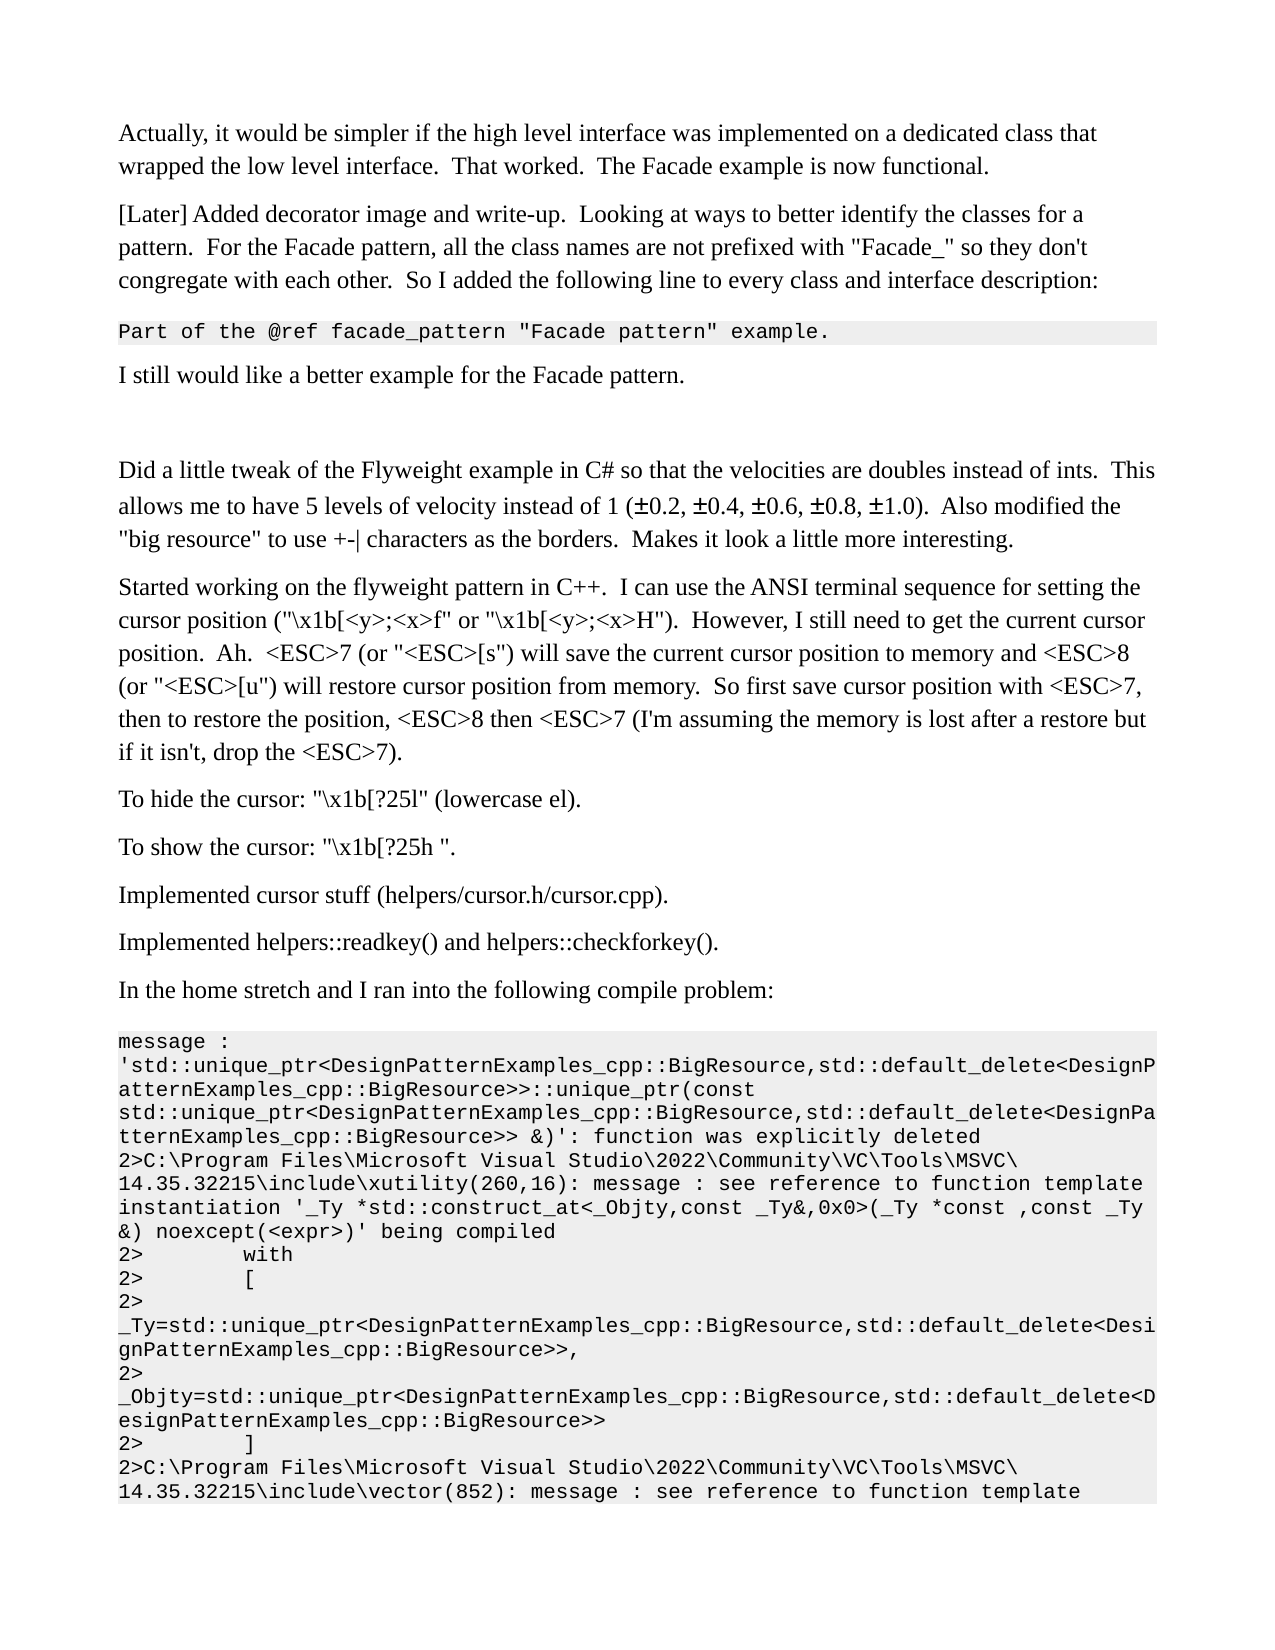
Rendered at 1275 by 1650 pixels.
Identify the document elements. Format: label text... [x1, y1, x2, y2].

text To show the cursor: "\x1b[?25h ". [118, 832, 1157, 861]
text message : 'std::unique_ptr<DesignPatternExamples_cpp::BigResource,std::default_delete<DesignPatternExamples_cpp::BigResource>>::unique_ptr(const std::unique_ptr<DesignPatternExamples_cpp::BigResource,std::default_delete<DesignPatternExamples_cpp::BigResource>> &)': function was explicitly deleted [118, 1031, 1157, 1150]
text [Later] Added decorator image and write-up. Looking at ways to better identify the classes for a pattern. For the Facade pattern, all the class names are not prefixed with "Facade_" so they don't congregate with each other. So I added the following line to every class and interface description: [118, 199, 1157, 293]
text Started working on the flyweight pattern in C++. I can use the ANSI terminal sequence for setting the cursor position ("\x1b[<y>;<x>f" or "\x1b[<y>;<x>H"). However, I still need to get the current cursor position. Ah. <ESC>7 (or "<ESC>[s") will save the current cursor position to memory and <ESC>8 (or "<ESC>[u") will restore cursor position from memory. So first save cursor position with <ESC>7, then to restore the position, <ESC>8 then <ESC>7 (I'm assuming the memory is lost after a restore but if it isn't, drop the <ESC>7). [118, 572, 1157, 766]
text Implemented helpers::readkey() and helpers::checkforkey(). [118, 927, 1157, 956]
text I still would like a better example for the Facade pattern. [118, 360, 1157, 389]
text 2> ] [118, 1433, 1157, 1457]
text 2> [ [118, 1268, 1157, 1292]
text 2>C:\Program Files\Microsoft Visual Studio\2022\Community\VC\Tools\MSVC\14.35.32215\include\xutility(260,16): message : see reference to function template instantiation '_Ty *std::construct_at<_Objty,const _Ty&,0x0>(_Ty *const ,const _Ty &) noexcept(<expr>)' being compiled [118, 1150, 1157, 1244]
text In the home stretch and I ran into the following compile problem: [118, 975, 1157, 1004]
text 2> _Objty=std::unique_ptr<DesignPatternExamples_cpp::BigResource,std::default_delete<DesignPatternExamples_cpp::BigResource>> [118, 1362, 1157, 1433]
text Implemented cursor stuff (helpers/cursor.h/cursor.cpp). [118, 880, 1157, 908]
text Actually, it would be simpler if the high level interface was implemented on a dedicated class that wrapped the low level interface. That worked. The Facade example is now functional. [118, 118, 1157, 180]
text Part of the @ref facade_pattern "Facade pattern" example. [118, 321, 1157, 345]
text 2> _Ty=std::unique_ptr<DesignPatternExamples_cpp::BigResource,std::default_delete<DesignPatternExamples_cpp::BigResource>>, [118, 1292, 1157, 1362]
text To hide the cursor: "\x1b[?25l" (lowercase el). [118, 784, 1157, 813]
text Did a little tweak of the Flyweight example in C# so that the velocities are doubles instead of ints. This allows me to have 5 levels of velocity instead of 1 (±0.2, ±0.4, ±0.6, ±0.8, ±1.0). Also modified the "big resource" to use +-| characters as the borders. Makes it look a little more interesting. [118, 455, 1157, 553]
text 2> with [118, 1244, 1157, 1268]
text 2>C:\Program Files\Microsoft Visual Studio\2022\Community\VC\Tools\MSVC\14.35.32215\include\vector(852): message : see reference to function template [118, 1457, 1157, 1504]
